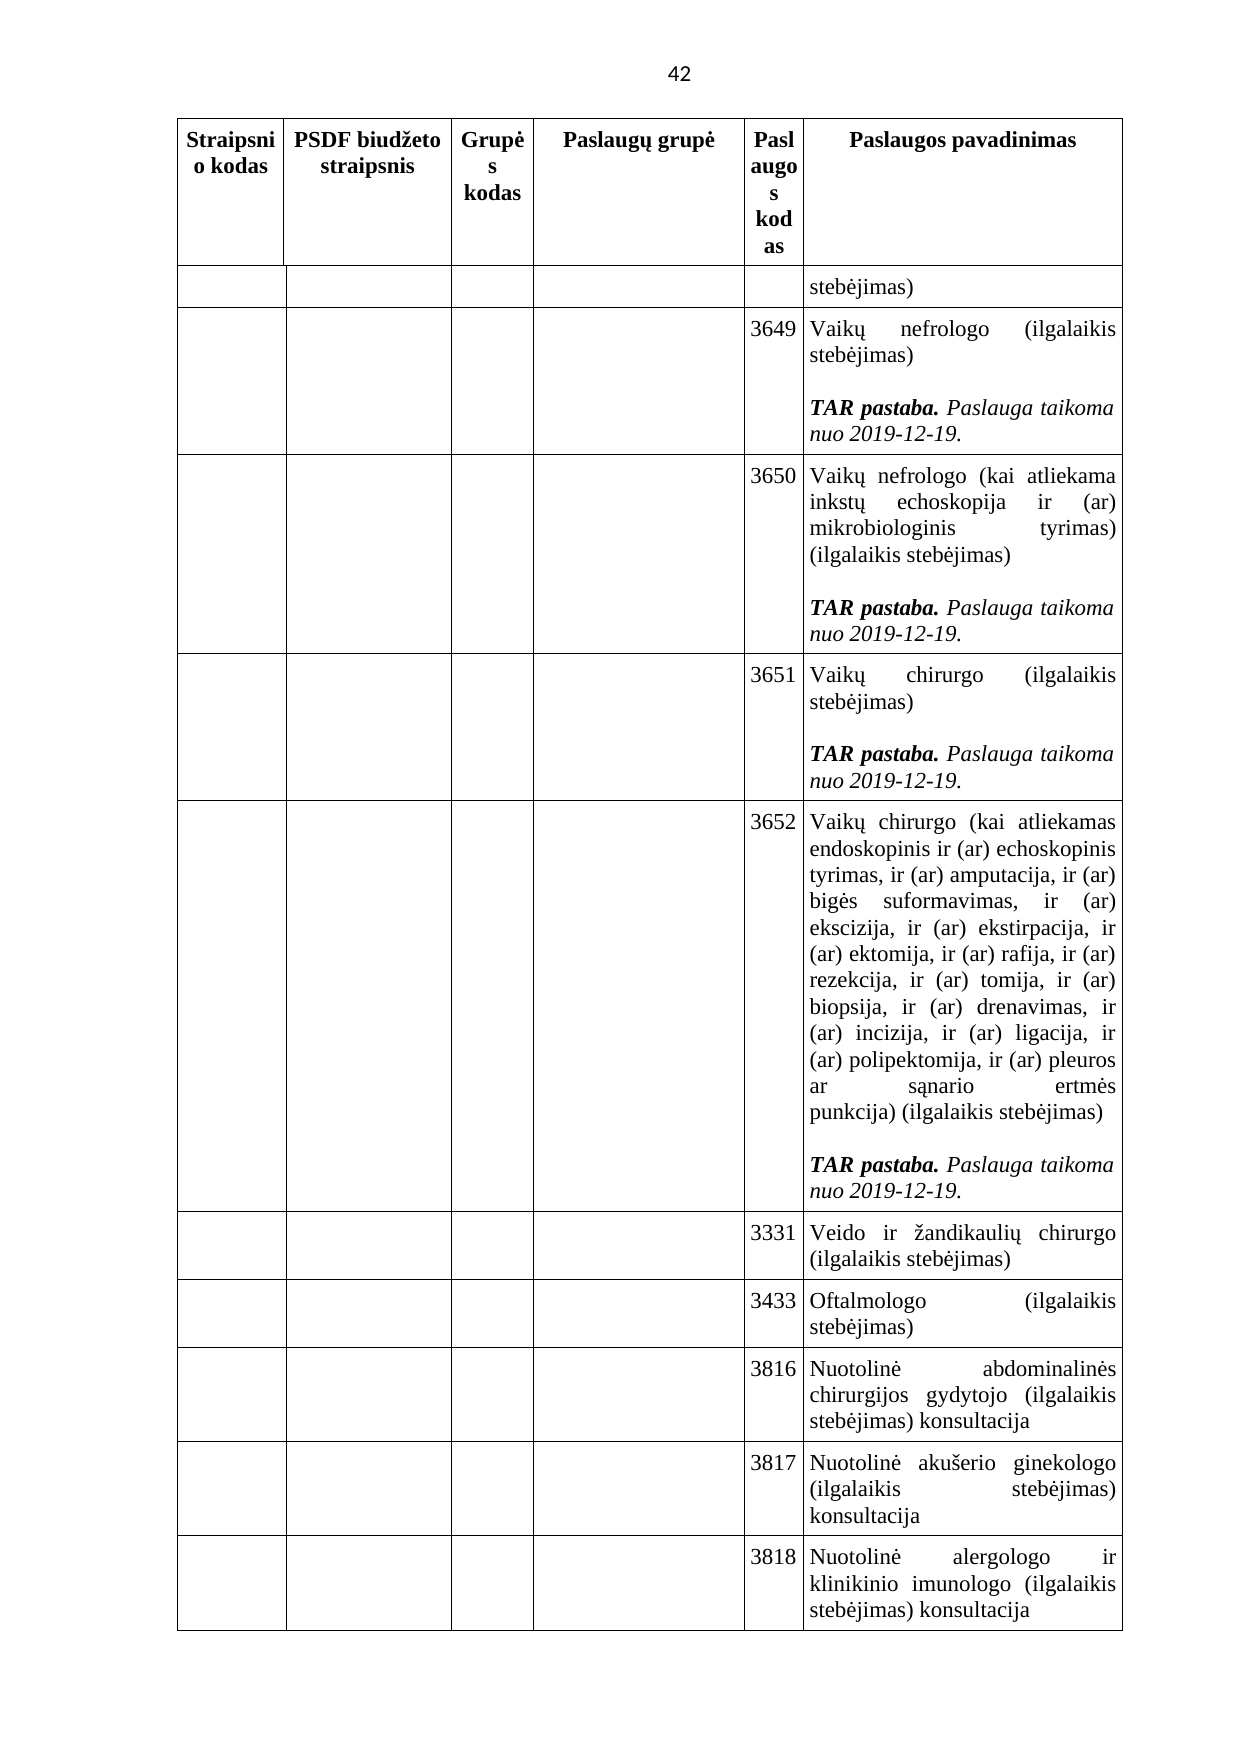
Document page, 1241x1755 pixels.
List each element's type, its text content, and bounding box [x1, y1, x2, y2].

table_cell Vaikų nefrologo (ilgalaikis stebėjimas) TAR pastaba. Paslauga taikoma nuo 2019-12-19. [804, 308, 1122, 454]
table_header Paslaugos kodas [745, 119, 803, 265]
table_header Paslaugų grupė [534, 119, 744, 265]
table_cell [178, 1280, 286, 1347]
table_header Straipsnio kodas [178, 119, 283, 265]
table_cell Oftalmologo (ilgalaikis stebėjimas) [804, 1280, 1122, 1347]
table_cell Vaikų chirurgo (kai atliekamas endoskopinis ir (ar) echoskopinis tyrimas, ir (ar) amputacija, ir (ar) bigės suformavimas, ir (ar) ekscizija, ir (ar) ekstirpacija, ir (ar) ektomija, ir (ar) rafija, ir (ar) rezekcija, ir (ar) tomija, ir (ar) biopsija, ir (ar) drenavimas, ir (ar) incizija, ir (ar) ligacija, ir (ar) polipektomija, ir (ar) pleuros ar sąnario ertmės punkcija) (ilgalaikis stebėjimas) TAR pastaba. Paslauga taikoma nuo 2019-12-19. [804, 801, 1122, 1211]
table_cell [452, 1536, 533, 1629]
table_cell 3649 [745, 308, 803, 454]
table_cell [534, 654, 744, 800]
table_cell Nuotolinė akušerio ginekologo (ilgalaikis stebėjimas) konsultacija [804, 1442, 1122, 1535]
table_header Paslaugos pavadinimas [804, 119, 1122, 265]
table_cell [178, 266, 286, 307]
table_cell [452, 654, 533, 800]
table_cell [452, 455, 533, 653]
table_cell 3651 [745, 654, 803, 800]
table_cell [287, 1442, 451, 1535]
table_cell [287, 308, 451, 454]
table_cell Vaikų chirurgo (ilgalaikis stebėjimas) TAR pastaba. Paslauga taikoma nuo 2019-12-19. [804, 654, 1122, 800]
table_cell 3816 [745, 1348, 803, 1441]
table_cell [534, 1442, 744, 1535]
table_cell [287, 1280, 451, 1347]
table_cell Nuotolinė alergologo ir klinikinio imunologo (ilgalaikis stebėjimas) konsultacija [804, 1536, 1122, 1629]
table_cell [452, 1212, 533, 1279]
table_cell 3433 [745, 1280, 803, 1347]
table_cell [178, 1536, 286, 1629]
table_cell [452, 1442, 533, 1535]
table_cell [452, 308, 533, 454]
table_cell [534, 266, 744, 307]
table_cell 3652 [745, 801, 803, 1211]
table_cell 3818 [745, 1536, 803, 1629]
table_cell Vaikų nefrologo (kai atliekama inkstų echoskopija ir (ar) mikrobiologinis tyrimas) (ilgalaikis stebėjimas) TAR pastaba. Paslauga taikoma nuo 2019-12-19. [804, 455, 1122, 653]
table_cell Veido ir žandikaulių chirurgo (ilgalaikis stebėjimas) [804, 1212, 1122, 1279]
table_cell [534, 801, 744, 1211]
table_cell 3331 [745, 1212, 803, 1279]
table_cell [534, 455, 744, 653]
table_cell [178, 308, 286, 454]
table_cell [534, 1348, 744, 1441]
table_cell [534, 1280, 744, 1347]
table_cell 3817 [745, 1442, 803, 1535]
table_cell [745, 266, 803, 307]
table_cell [534, 1212, 744, 1279]
table_cell 3650 [745, 455, 803, 653]
table_cell [452, 1280, 533, 1347]
table_cell [287, 1348, 451, 1441]
table_cell [287, 1536, 451, 1629]
table_cell [178, 1442, 286, 1535]
table_cell [178, 1348, 286, 1441]
table_cell [178, 654, 286, 800]
table_cell [452, 266, 533, 307]
table_header Grupės kodas [452, 119, 533, 265]
table_cell [178, 1212, 286, 1279]
table_cell [178, 801, 286, 1211]
table_cell [534, 308, 744, 454]
table_cell [534, 1536, 744, 1629]
table_cell [178, 455, 286, 653]
table_cell Nuotolinė abdominalinės chirurgijos gydytojo (ilgalaikis stebėjimas) konsultacija [804, 1348, 1122, 1441]
table_cell stebėjimas) [804, 266, 1122, 307]
table_header PSDF biudžeto straipsnis [284, 119, 451, 265]
table_cell [452, 801, 533, 1211]
table_cell [287, 266, 451, 307]
table_cell [287, 455, 451, 653]
table_cell [287, 801, 451, 1211]
table_cell [287, 1212, 451, 1279]
table_cell [452, 1348, 533, 1441]
table_cell [287, 654, 451, 800]
